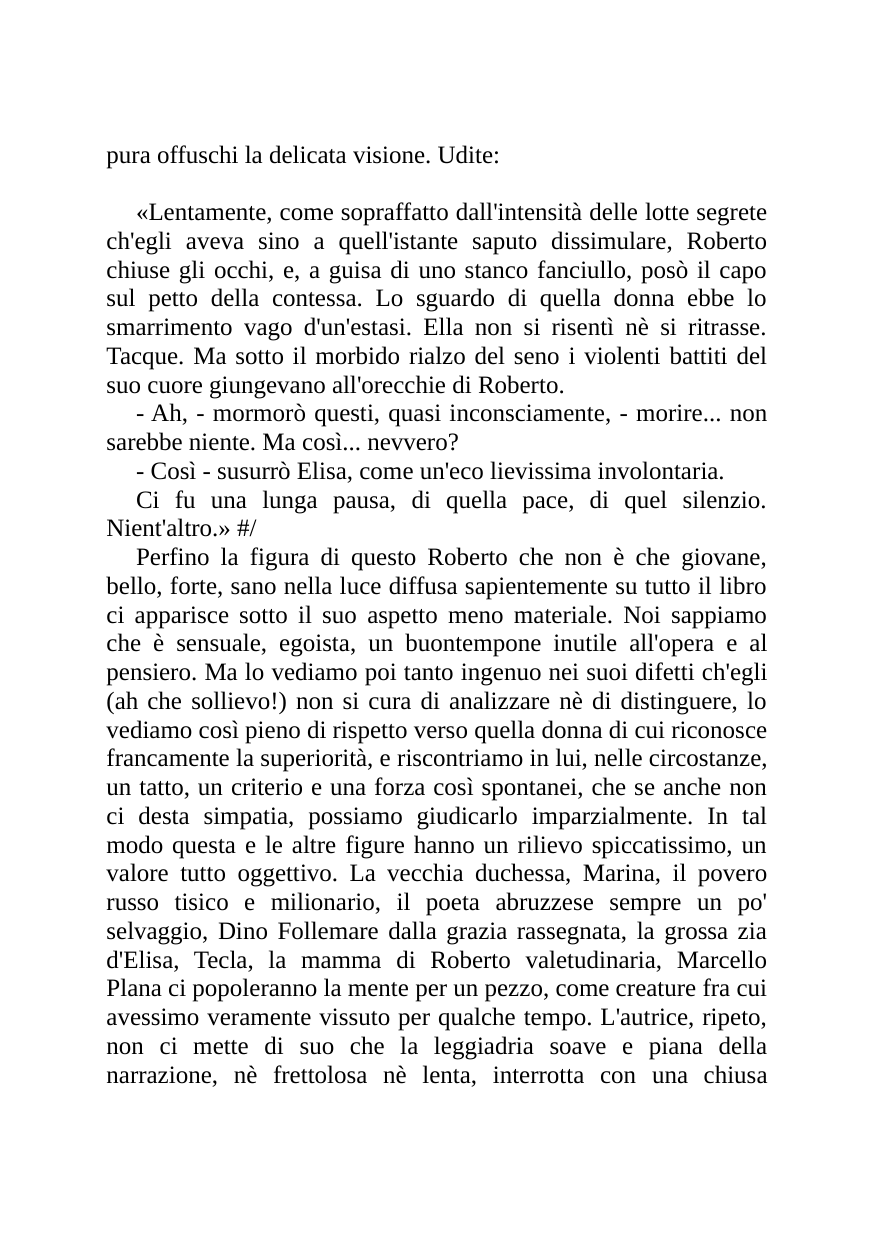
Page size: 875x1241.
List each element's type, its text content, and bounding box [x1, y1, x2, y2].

text pura offuschi la delicata visione. Udite: [106, 140, 768, 168]
text Perfino la figura di questo Roberto che non è che giovane, bello, forte, sano nella luce diffusa sapientemente su tutto il libro ci apparisce sotto il suo aspetto meno materiale. Noi sappiamo che è sensuale, egoista, un buontempone inutile all'opera e al pensiero. Ma lo vediamo poi tanto ingenuo nei suoi difetti ch'egli (ah che sollievo!) non si cura di analizzare nè di distinguere, lo vediamo così pieno di rispetto verso quella donna di cui riconosce francamente la superiorità, e riscontriamo in lui, nelle circostanze, un tatto, un criterio e una forza così spontanei, che se anche non ci desta simpatia, possiamo giudicarlo imparzialmente. In tal modo questa e le altre figure hanno un rilievo spiccatissimo, un valore tutto oggettivo. La vecchia duchessa, Marina, il povero russo tisico e milionario, il poeta abruzzese sempre un po' selvaggio, Dino Follemare dalla grazia rassegnata, la grossa zia d'Elisa, Tecla, la mamma di Roberto valetudinaria, Marcello Plana ci popoleranno la mente per un pezzo, come creature fra cui avessimo veramente vissuto per qualche tempo. L'autrice, ripeto, non ci mette di suo che la leggiadria soave e piana della narrazione, nè frettolosa nè lenta, interrotta con una chiusa [106, 542, 768, 1088]
text «Lentamente, come sopraffatto dall'intensità delle lotte segrete ch'egli aveva sino a quell'istante saputo dissimulare, Roberto chiuse gli occhi, e, a guisa di uno stanco fanciullo, posò il capo sul petto della contessa. Lo sguardo di quella donna ebbe lo smarrimento vago d'un'estasi. Ella non si risentì nè si ritrasse. Tacque. Ma sotto il morbido rialzo del seno i violenti battiti del suo cuore giungevano all'orecchie di Roberto. [106, 197, 768, 398]
text Ci fu una lunga pausa, di quella pace, di quel silenzio. Nient'altro.» #/ [106, 485, 768, 542]
text - Così - susurrò Elisa, come un'eco lievissima involontaria. [106, 456, 768, 485]
text - Ah, - mormorò questi, quasi inconsciamente, - morire... non sarebbe niente. Ma così... nevvero? [106, 398, 768, 456]
